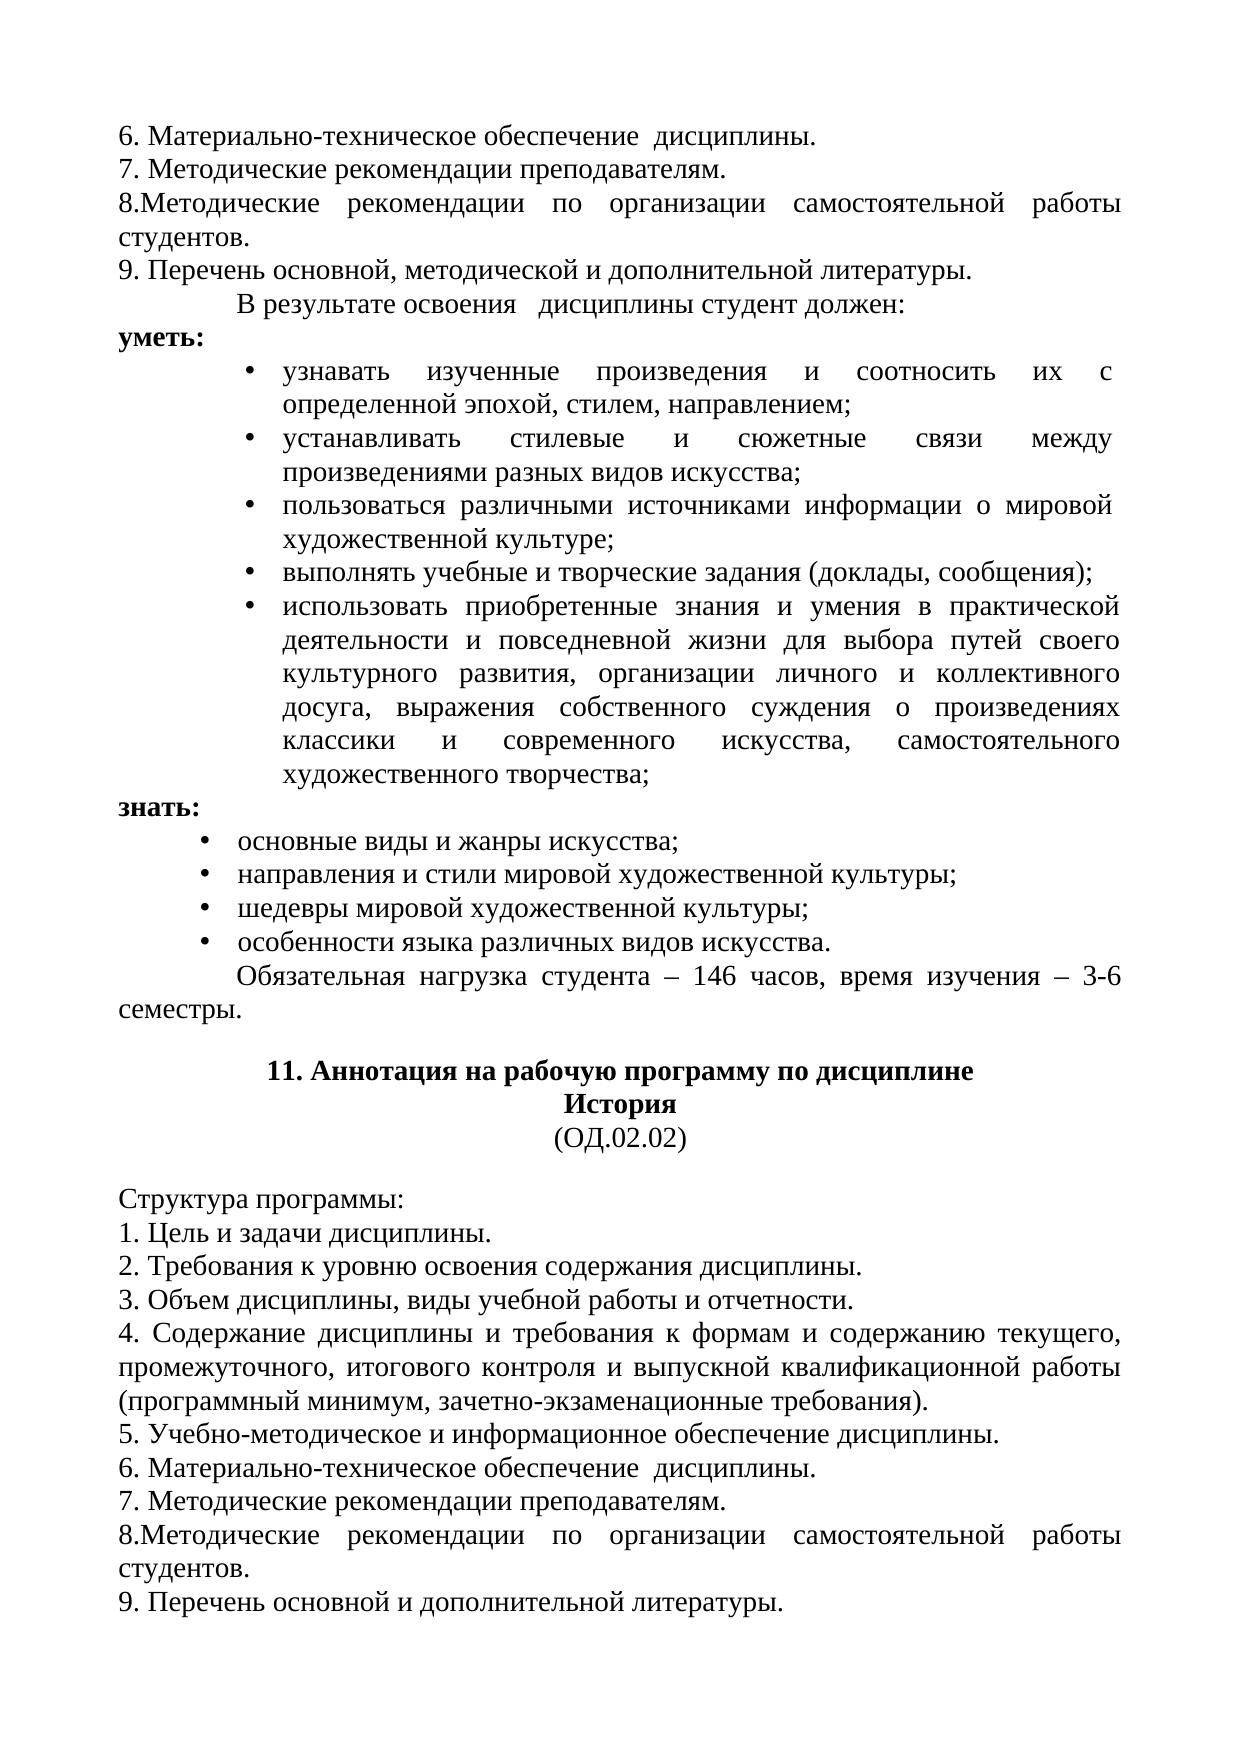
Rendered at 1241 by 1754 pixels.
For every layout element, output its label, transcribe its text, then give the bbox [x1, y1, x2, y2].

text (ОД.02.02) [118, 1120, 1122, 1153]
text 4. Содержание дисциплины и требования к формам и содержанию текущего, промежуточного, итогового контроля и выпускной квалификационной работы (программный минимум, зачетно-экзаменационные требования). [118, 1316, 1122, 1416]
list особенности языка различных видов искусства. [200, 924, 1122, 958]
text 8.Методические рекомендации по организации самостоятельной работы студентов. [118, 1517, 1122, 1584]
text 8.Методические рекомендации по организации самостоятельной работы студентов. [118, 185, 1122, 252]
text Структура программы: [118, 1181, 1122, 1215]
list использовать приобретенные знания и умения в практической деятельности и повседневной жизни для выбора путей своего культурного развития, организации личного и коллективного досуга, выражения собственного суждения о произведениях классики и современного искусства, самостоятельного художественного творчества; [245, 588, 1121, 789]
text 3. Объем дисциплины, виды учебной работы и отчетности. [118, 1282, 1122, 1316]
text 9. Перечень основной, методической и дополнительной литературы. [118, 252, 1122, 286]
text 7. Методические рекомендации преподавателям. [118, 152, 1122, 185]
text 6. Материально-техническое обеспечение дисциплины. [118, 1450, 1122, 1483]
list пользоваться различными источниками информации о мировой художественной культуре; [245, 487, 1113, 554]
text знать: [118, 789, 1122, 823]
list устанавливать стилевые и сюжетные связи между произведениями разных видов искусства; [245, 420, 1113, 487]
text 9. Перечень основной и дополнительной литературы. [118, 1584, 1122, 1617]
list выполнять учебные и творческие задания (доклады, сообщения); [245, 554, 1113, 588]
text уметь: [118, 319, 1122, 353]
text 1. Цель и задачи дисциплины. [118, 1215, 1122, 1248]
text История [118, 1086, 1122, 1120]
list шедевры мировой художественной культуры; [200, 890, 1113, 924]
text 7. Методические рекомендации преподавателям. [118, 1483, 1122, 1517]
text Обязательная нагрузка студента – 146 часов, время изучения – 3-6 семестры. [118, 958, 1122, 1025]
list основные виды и жанры искусства; [200, 823, 1113, 857]
text В результате освоения дисциплины студент должен: [118, 286, 1122, 319]
text 5. Учебно-методическое и информационное обеспечение дисциплины. [118, 1416, 1122, 1450]
list направления и стили мировой художественной культуры; [200, 857, 1113, 890]
text 11. Аннотация на рабочую программу по дисциплине [118, 1053, 1122, 1086]
list узнавать изученные произведения и соотносить их с определенной эпохой, стилем, направлением; [245, 353, 1113, 420]
text 6. Материально-техническое обеспечение дисциплины. [118, 118, 1122, 152]
text 2. Требования к уровню освоения содержания дисциплины. [118, 1248, 1122, 1282]
